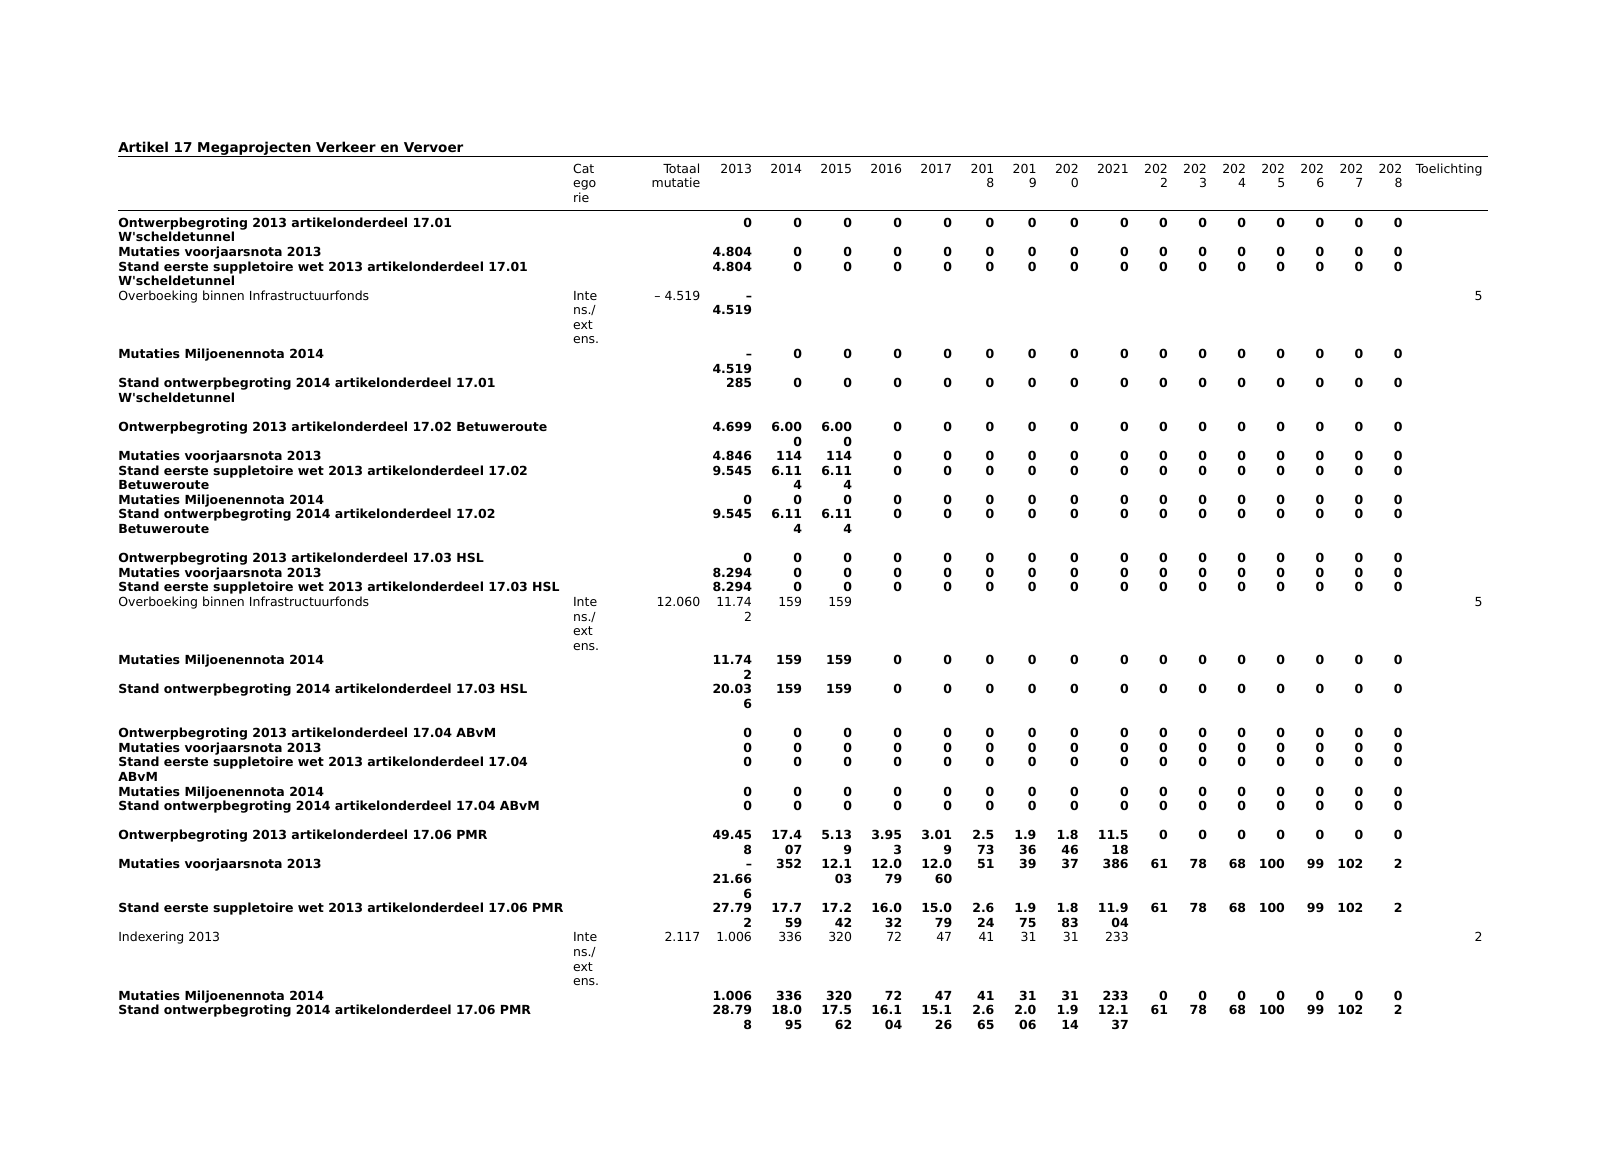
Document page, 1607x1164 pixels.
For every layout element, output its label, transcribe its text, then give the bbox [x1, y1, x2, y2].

table_cell [567, 711, 606, 726]
table_cell 0 [1213, 682, 1252, 711]
table_cell 17.242 [808, 901, 858, 930]
table_cell [606, 507, 706, 536]
table_cell Mutaties Miljoenennota 2014 [118, 493, 567, 507]
table_cell 0 [758, 376, 808, 405]
table_cell 0 [1042, 347, 1084, 376]
table_cell 0 [1330, 726, 1369, 741]
table_cell [1408, 726, 1488, 741]
table_cell [1042, 711, 1084, 726]
table_cell 0 [1134, 784, 1173, 799]
table_cell [808, 814, 858, 828]
table_cell 0 [1213, 755, 1252, 784]
table_cell 2014 [758, 157, 808, 210]
table_cell 0 [858, 784, 908, 799]
table_cell 0 [808, 259, 858, 288]
table_cell [858, 814, 908, 828]
table_cell [808, 711, 858, 726]
table_cell 0 [1042, 493, 1084, 507]
table_cell 0 [1134, 376, 1173, 405]
table_cell [606, 566, 706, 580]
table_cell 0 [908, 551, 958, 566]
table_cell 0 [1000, 799, 1042, 813]
table_cell 0 [908, 493, 958, 507]
table_cell 0 [1291, 828, 1330, 857]
table_cell Indexering 2013 [118, 930, 567, 988]
table_cell 78 [1174, 1003, 1213, 1032]
table_cell [606, 464, 706, 493]
table_cell 0 [1084, 784, 1134, 799]
table_cell 0 [1252, 828, 1291, 857]
table_cell 0 [1084, 376, 1134, 405]
table_cell [1213, 289, 1252, 347]
table_cell 0 [1084, 799, 1134, 813]
table_cell 1.883 [1042, 901, 1084, 930]
table_cell 386 [1084, 857, 1134, 901]
table_cell 2 [1408, 930, 1488, 988]
table_cell 100 [1252, 1003, 1291, 1032]
table_cell 0 [858, 420, 908, 449]
table_cell 2 [1369, 857, 1408, 901]
table_cell 15.126 [908, 1003, 958, 1032]
table_cell [1291, 711, 1330, 726]
table_cell 0 [1291, 989, 1330, 1003]
table_cell 0 [1291, 507, 1330, 536]
table_cell 0 [1252, 580, 1291, 595]
table_cell 0 [1291, 420, 1330, 449]
table_cell [1084, 711, 1134, 726]
table_cell 16.032 [858, 901, 908, 930]
table_cell 0 [1042, 653, 1084, 682]
table_cell Intens./extens. [567, 289, 606, 347]
table_cell 0 [858, 493, 908, 507]
table_cell [1174, 711, 1213, 726]
table_cell Intens./extens. [567, 930, 606, 988]
table_cell 0 [1369, 784, 1408, 799]
table_cell 0 [1369, 653, 1408, 682]
table_cell [1000, 814, 1042, 828]
table_cell [606, 1003, 706, 1032]
table_cell 0 [1291, 259, 1330, 288]
table_cell [606, 726, 706, 741]
table_cell [606, 376, 706, 405]
table_cell 4.699 [706, 420, 758, 449]
table_cell 0 [858, 347, 908, 376]
table_cell 0 [1042, 726, 1084, 741]
table_cell 0 [1000, 449, 1042, 463]
table_cell 0 [908, 376, 958, 405]
table_cell [858, 711, 908, 726]
table_cell 233 [1084, 930, 1134, 988]
table_cell [567, 245, 606, 259]
table_cell [1042, 536, 1084, 551]
table_cell [958, 289, 1000, 347]
table_cell [1408, 741, 1488, 755]
table_cell 0 [908, 449, 958, 463]
table_cell 0 [1134, 741, 1173, 755]
table_cell 0 [1174, 580, 1213, 595]
table_cell 0 [1213, 580, 1252, 595]
table_cell 0 [858, 245, 908, 259]
table_cell 0 [908, 420, 958, 449]
table_cell [567, 566, 606, 580]
table_cell [1291, 536, 1330, 551]
table_cell 0 [958, 376, 1000, 405]
table_cell [1408, 857, 1488, 901]
table_cell 28.798 [706, 1003, 758, 1032]
table_cell 0 [1252, 259, 1291, 288]
table_cell – 21.666 [706, 857, 758, 901]
table_cell [1408, 814, 1488, 828]
table_cell 320 [808, 930, 858, 988]
table_cell 0 [1084, 211, 1134, 245]
table_cell [567, 1003, 606, 1032]
table_cell 0 [758, 784, 808, 799]
table_cell 0 [1174, 653, 1213, 682]
table_cell [118, 157, 567, 210]
table_cell 0 [1213, 259, 1252, 288]
table_cell 0 [1134, 653, 1173, 682]
table_cell 0 [858, 566, 908, 580]
table_cell [1252, 595, 1291, 653]
table_cell Mutaties voorjaarsnota 2013 [118, 449, 567, 463]
table_cell 0 [1291, 580, 1330, 595]
table_cell 0 [1252, 653, 1291, 682]
table_cell 0 [908, 755, 958, 784]
table_cell 0 [958, 566, 1000, 580]
table_cell 0 [1213, 989, 1252, 1003]
table_cell 0 [758, 245, 808, 259]
table_cell 0 [1174, 347, 1213, 376]
table_cell [1408, 755, 1488, 784]
table_cell 0 [858, 551, 908, 566]
table_cell 0 [808, 245, 858, 259]
table_cell [1213, 405, 1252, 420]
table_cell [1408, 551, 1488, 566]
table_cell [1134, 930, 1173, 988]
table_cell 2018 [958, 157, 1000, 210]
table_cell 102 [1330, 901, 1369, 930]
table_cell 0 [1213, 799, 1252, 813]
table_cell 0 [1252, 420, 1291, 449]
table_cell 0 [1252, 682, 1291, 711]
table_cell 2013 [706, 157, 758, 210]
table_cell Totaal mutatie [606, 157, 706, 210]
table_cell [1252, 536, 1291, 551]
table_cell 0 [1330, 420, 1369, 449]
table_cell 0 [1369, 211, 1408, 245]
table_cell 0 [1084, 259, 1134, 288]
table_cell [1084, 814, 1134, 828]
table_cell [908, 405, 958, 420]
table_cell 0 [1369, 828, 1408, 857]
table_cell 2022 [1134, 157, 1173, 210]
table_cell [1291, 814, 1330, 828]
table_cell 0 [808, 799, 858, 813]
table_cell 0 [1291, 211, 1330, 245]
table_cell 0 [1084, 420, 1134, 449]
table_cell [858, 536, 908, 551]
table_cell [1134, 595, 1173, 653]
table_cell 0 [1174, 726, 1213, 741]
table_cell 4.804 [706, 259, 758, 288]
table_cell [1174, 405, 1213, 420]
table_cell 0 [1369, 376, 1408, 405]
table_cell [1000, 711, 1042, 726]
table_cell 0 [858, 580, 908, 595]
table_cell 0 [1330, 682, 1369, 711]
table_cell 0 [1084, 741, 1134, 755]
table_cell [1408, 259, 1488, 288]
table_cell 47 [908, 930, 958, 988]
table_cell [567, 405, 606, 420]
table_cell [567, 682, 606, 711]
table_cell 0 [1084, 449, 1134, 463]
table_cell [1408, 784, 1488, 799]
table_cell [567, 726, 606, 741]
table_cell 0 [1213, 741, 1252, 755]
table_cell 0 [1369, 245, 1408, 259]
table_cell 0 [1330, 551, 1369, 566]
table_cell 0 [1042, 464, 1084, 493]
table_cell 0 [1330, 464, 1369, 493]
table_cell [808, 405, 858, 420]
table_cell 0 [1174, 828, 1213, 857]
table_cell [606, 799, 706, 813]
table_cell [858, 595, 908, 653]
table_cell 285 [706, 376, 758, 405]
table_cell 51 [958, 857, 1000, 901]
table_cell 3.953 [858, 828, 908, 857]
table_cell [606, 741, 706, 755]
table_cell 31 [1042, 989, 1084, 1003]
table_cell [1408, 347, 1488, 376]
table_cell 0 [1000, 376, 1042, 405]
table_cell 0 [1134, 726, 1173, 741]
table_cell Toelichting [1408, 157, 1488, 210]
table_cell [1408, 653, 1488, 682]
table_cell 0 [1252, 784, 1291, 799]
table_cell 0 [858, 449, 908, 463]
table_cell [567, 901, 606, 930]
table_cell 2.624 [958, 901, 1000, 930]
table_cell 31 [1000, 989, 1042, 1003]
table_cell 0 [808, 211, 858, 245]
table_cell [1408, 420, 1488, 449]
table_cell 0 [1213, 726, 1252, 741]
table_cell [606, 828, 706, 857]
table_cell 0 [758, 551, 808, 566]
table_cell 0 [1330, 507, 1369, 536]
table_cell Stand ontwerpbegroting 2014 artikelonderdeel 17.04 ABvM [118, 799, 567, 813]
table_cell [1252, 930, 1291, 988]
table_cell 0 [1291, 741, 1330, 755]
table_cell 0 [1291, 376, 1330, 405]
table_cell 2021 [1084, 157, 1134, 210]
table_cell 0 [1330, 989, 1369, 1003]
table_cell 18.095 [758, 1003, 808, 1032]
table_cell 2020 [1042, 157, 1084, 210]
table_cell 0 [908, 259, 958, 288]
table_cell 0 [1330, 784, 1369, 799]
table_cell [1291, 595, 1330, 653]
table_cell 2 [1369, 901, 1408, 930]
table_cell [567, 211, 606, 245]
table_cell [606, 580, 706, 595]
table_cell [1213, 536, 1252, 551]
table_cell 6.000 [758, 420, 808, 449]
table_cell 0 [858, 755, 908, 784]
table_cell [567, 799, 606, 813]
table_cell 0 [958, 726, 1000, 741]
table_cell 0 [1174, 420, 1213, 449]
table_cell 0 [808, 551, 858, 566]
table_cell [1084, 595, 1134, 653]
table_cell 0 [1252, 551, 1291, 566]
table_cell 0 [1291, 493, 1330, 507]
table_cell 17.759 [758, 901, 808, 930]
table_cell 320 [808, 989, 858, 1003]
table_cell [606, 259, 706, 288]
table_cell 0 [1084, 347, 1134, 376]
table_cell [606, 493, 706, 507]
table_cell [1408, 493, 1488, 507]
table_cell 0 [908, 726, 958, 741]
table_cell 2016 [858, 157, 908, 210]
table_cell 0 [706, 799, 758, 813]
table_cell 0 [1330, 245, 1369, 259]
table_cell 1.846 [1042, 828, 1084, 857]
table_cell 0 [1174, 799, 1213, 813]
table_cell [1084, 289, 1134, 347]
table_cell 0 [1084, 493, 1134, 507]
table_cell 102 [1330, 1003, 1369, 1032]
table_cell 0 [908, 464, 958, 493]
table_cell [908, 595, 958, 653]
table_cell 0 [1174, 449, 1213, 463]
table_cell Mutaties Miljoenennota 2014 [118, 989, 567, 1003]
table_cell [1042, 814, 1084, 828]
table_cell 0 [1369, 755, 1408, 784]
table_cell 0 [1134, 493, 1173, 507]
table_cell [1330, 405, 1369, 420]
table_cell 0 [1000, 741, 1042, 755]
table_cell 61 [1134, 1003, 1173, 1032]
table_cell 2026 [1291, 157, 1330, 210]
table_cell 1.975 [1000, 901, 1042, 930]
table_cell 0 [1084, 464, 1134, 493]
table_cell [567, 259, 606, 288]
table_cell 0 [1000, 259, 1042, 288]
table_cell [606, 784, 706, 799]
table_cell 2025 [1252, 157, 1291, 210]
table_cell 233 [1084, 989, 1134, 1003]
table_cell [758, 814, 808, 828]
table_cell 0 [1330, 493, 1369, 507]
table_cell 0 [1042, 741, 1084, 755]
table_cell 0 [1330, 755, 1369, 784]
table_cell [1291, 930, 1330, 988]
table_cell 0 [1000, 420, 1042, 449]
table_cell 0 [1291, 566, 1330, 580]
table_cell [958, 711, 1000, 726]
table_cell 0 [1369, 741, 1408, 755]
table_cell 0 [1291, 449, 1330, 463]
table_cell 9.545 [706, 507, 758, 536]
table_cell 31 [1042, 930, 1084, 988]
table_cell 0 [958, 741, 1000, 755]
table_cell 0 [808, 580, 858, 595]
table_cell [567, 828, 606, 857]
table_cell 0 [1213, 464, 1252, 493]
table_cell 0 [1291, 551, 1330, 566]
table_cell 0 [1252, 566, 1291, 580]
table_cell Intens./extens. [567, 595, 606, 653]
table_cell 2.117 [606, 930, 706, 988]
table_cell 0 [1252, 493, 1291, 507]
table_cell 0 [808, 376, 858, 405]
table_cell 0 [808, 726, 858, 741]
table_cell [1000, 595, 1042, 653]
table_cell [1330, 536, 1369, 551]
table_cell 0 [908, 347, 958, 376]
table_cell [1408, 566, 1488, 580]
table_cell 17.562 [808, 1003, 858, 1032]
table_cell 0 [1174, 259, 1213, 288]
table_cell Stand ontwerpbegroting 2014 artikelonderdeel 17.01 W'scheldetunnel [118, 376, 567, 405]
table_cell 0 [1134, 682, 1173, 711]
table_cell [1369, 814, 1408, 828]
table_cell 68 [1213, 857, 1252, 901]
table_cell 0 [1042, 551, 1084, 566]
table_cell [1213, 930, 1252, 988]
table_cell 0 [1213, 347, 1252, 376]
table_cell [1252, 405, 1291, 420]
table_cell [1408, 682, 1488, 711]
table_cell 0 [1213, 653, 1252, 682]
table_cell Stand eerste suppletoire wet 2013 artikelonderdeel 17.06 PMR [118, 901, 567, 930]
table_cell 0 [1252, 755, 1291, 784]
table_cell 0 [1291, 347, 1330, 376]
table_cell [1134, 711, 1173, 726]
table_cell 0 [758, 211, 808, 245]
table_cell [908, 289, 958, 347]
table_cell [567, 493, 606, 507]
table_cell 0 [1291, 799, 1330, 813]
table_cell 0 [1291, 245, 1330, 259]
table_cell 0 [908, 566, 958, 580]
table_cell [858, 405, 908, 420]
table_cell 15.079 [908, 901, 958, 930]
table_cell [1000, 536, 1042, 551]
table_cell 0 [706, 493, 758, 507]
table_cell 0 [1000, 726, 1042, 741]
table_cell 0 [1369, 799, 1408, 813]
table_cell 61 [1134, 857, 1173, 901]
table_cell 78 [1174, 857, 1213, 901]
table_cell 0 [808, 566, 858, 580]
table_cell 0 [1134, 580, 1173, 595]
table_cell 159 [758, 653, 808, 682]
table_cell 0 [958, 784, 1000, 799]
table_cell Stand ontwerpbegroting 2014 artikelonderdeel 17.06 PMR [118, 1003, 567, 1032]
table_cell [1042, 289, 1084, 347]
table_cell [1369, 289, 1408, 347]
table_cell 49.458 [706, 828, 758, 857]
table_cell 0 [808, 784, 858, 799]
table_cell 6.114 [758, 464, 808, 493]
table_cell 78 [1174, 901, 1213, 930]
table_cell 2027 [1330, 157, 1369, 210]
table_cell 159 [758, 595, 808, 653]
table_cell 2.006 [1000, 1003, 1042, 1032]
table_cell 6.114 [808, 507, 858, 536]
table_cell 68 [1213, 1003, 1252, 1032]
table_cell [1213, 595, 1252, 653]
table_cell – 4.519 [706, 347, 758, 376]
table_cell Stand eerste suppletoire wet 2013 artikelonderdeel 17.02 Betuweroute [118, 464, 567, 493]
table_cell 0 [958, 799, 1000, 813]
table_cell 0 [1330, 259, 1369, 288]
table_cell 0 [908, 245, 958, 259]
table_cell [1042, 595, 1084, 653]
table_cell [606, 901, 706, 930]
table_cell [567, 536, 606, 551]
table_cell 0 [758, 799, 808, 813]
table_cell 1.914 [1042, 1003, 1084, 1032]
table_cell [706, 405, 758, 420]
table_cell [567, 507, 606, 536]
table_cell Stand eerste suppletoire wet 2013 artikelonderdeel 17.03 HSL [118, 580, 567, 595]
table_cell 0 [1000, 493, 1042, 507]
table_cell 68 [1213, 901, 1252, 930]
table_cell [1291, 405, 1330, 420]
table_cell 0 [858, 682, 908, 711]
table_cell 0 [1369, 259, 1408, 288]
table_cell [758, 711, 808, 726]
table_cell 0 [1252, 245, 1291, 259]
table_cell 0 [908, 799, 958, 813]
table_cell [567, 814, 606, 828]
table_cell 41 [958, 930, 1000, 988]
table_cell [1134, 405, 1173, 420]
table_cell 8.294 [706, 566, 758, 580]
table_cell 3.019 [908, 828, 958, 857]
table_cell [567, 449, 606, 463]
table_cell [1134, 289, 1173, 347]
table_cell 17.407 [758, 828, 808, 857]
table_cell [567, 989, 606, 1003]
table_cell 0 [1369, 420, 1408, 449]
table_cell [958, 814, 1000, 828]
table_cell [606, 814, 706, 828]
table_cell [1408, 507, 1488, 536]
table_cell [1408, 799, 1488, 813]
table_cell 1.006 [706, 930, 758, 988]
table_cell [1174, 930, 1213, 988]
table_cell Mutaties voorjaarsnota 2013 [118, 566, 567, 580]
table_cell [606, 989, 706, 1003]
table_cell 159 [808, 653, 858, 682]
table_cell 0 [1291, 464, 1330, 493]
table_cell 0 [1000, 784, 1042, 799]
table_cell 0 [858, 741, 908, 755]
table_cell [1369, 711, 1408, 726]
table_cell 0 [958, 259, 1000, 288]
table_cell 0 [858, 507, 908, 536]
table_cell 72 [858, 989, 908, 1003]
table_cell 352 [758, 857, 808, 901]
table_cell 0 [1174, 376, 1213, 405]
table_cell [1330, 289, 1369, 347]
table_cell 0 [958, 682, 1000, 711]
table_cell 0 [1213, 449, 1252, 463]
table_cell [1369, 405, 1408, 420]
table_cell – 4.519 [706, 289, 758, 347]
table_cell [958, 536, 1000, 551]
table_cell [606, 211, 706, 245]
table_cell 0 [908, 741, 958, 755]
table_cell 0 [1369, 726, 1408, 741]
table_cell 0 [1000, 682, 1042, 711]
table_cell 0 [1252, 741, 1291, 755]
table_cell [1408, 536, 1488, 551]
table_cell 0 [1000, 211, 1042, 245]
table_cell [567, 580, 606, 595]
table_cell 0 [1174, 493, 1213, 507]
table_cell [1174, 814, 1213, 828]
table_cell 61 [1134, 901, 1173, 930]
table_cell 11.742 [706, 595, 758, 653]
table_cell 0 [1330, 828, 1369, 857]
table_cell 0 [1042, 245, 1084, 259]
table_cell [1252, 289, 1291, 347]
table_cell 0 [1330, 580, 1369, 595]
table_cell 0 [958, 449, 1000, 463]
table_cell 0 [1042, 449, 1084, 463]
table_cell 0 [1330, 741, 1369, 755]
table_cell 0 [1174, 989, 1213, 1003]
table_cell 31 [1000, 930, 1042, 988]
table_cell 0 [1134, 551, 1173, 566]
table_cell 0 [1134, 449, 1173, 463]
table_cell 0 [1291, 726, 1330, 741]
table_cell 0 [1330, 566, 1369, 580]
table_cell Categorie [567, 157, 606, 210]
table_cell 0 [1369, 989, 1408, 1003]
table_cell 0 [908, 784, 958, 799]
table_cell 5.139 [808, 828, 858, 857]
table_cell [706, 711, 758, 726]
table_cell 0 [758, 493, 808, 507]
table_cell 0 [1330, 653, 1369, 682]
table_cell [1408, 828, 1488, 857]
table_cell 0 [1369, 580, 1408, 595]
table_cell 0 [1000, 551, 1042, 566]
table_cell [1330, 930, 1369, 988]
table_cell 0 [1134, 799, 1173, 813]
table_cell [1174, 536, 1213, 551]
table_cell 0 [808, 741, 858, 755]
table_cell 0 [1369, 464, 1408, 493]
table_cell 0 [908, 211, 958, 245]
table_cell 0 [758, 741, 808, 755]
table_cell [758, 536, 808, 551]
table_cell [1252, 814, 1291, 828]
table_cell 16.104 [858, 1003, 908, 1032]
table_cell 11.518 [1084, 828, 1134, 857]
table_cell 0 [758, 566, 808, 580]
table_cell 0 [1084, 653, 1134, 682]
table_cell [1369, 930, 1408, 988]
table_cell 0 [1174, 464, 1213, 493]
table_cell 100 [1252, 857, 1291, 901]
table_cell 0 [1369, 347, 1408, 376]
table_cell 41 [958, 989, 1000, 1003]
table_cell 0 [1174, 245, 1213, 259]
table_cell 0 [1000, 755, 1042, 784]
table_cell 0 [1084, 580, 1134, 595]
table_cell [567, 420, 606, 449]
table_cell Ontwerpbegroting 2013 artikelonderdeel 17.06 PMR [118, 828, 567, 857]
table_cell 0 [1252, 376, 1291, 405]
table_cell 0 [1213, 245, 1252, 259]
table_cell 0 [958, 507, 1000, 536]
table_cell 99 [1291, 901, 1330, 930]
table_cell 2023 [1174, 157, 1213, 210]
table_header Artikel 17 Megaprojecten Verkeer en Vervoer [118, 140, 1488, 156]
table_cell 0 [958, 347, 1000, 376]
table_cell [706, 536, 758, 551]
table_cell 0 [1291, 653, 1330, 682]
table_cell [1408, 989, 1488, 1003]
table_cell 2 [1369, 1003, 1408, 1032]
table_cell [606, 347, 706, 376]
table_cell 0 [958, 653, 1000, 682]
table_cell 0 [1134, 420, 1173, 449]
table_cell Stand eerste suppletoire wet 2013 artikelonderdeel 17.01 W'scheldetunnel [118, 259, 567, 288]
table_cell [567, 347, 606, 376]
table_cell 0 [1369, 566, 1408, 580]
table_cell 0 [1084, 726, 1134, 741]
table_cell 0 [1213, 507, 1252, 536]
table_cell 0 [1084, 507, 1134, 536]
table_cell 0 [1042, 259, 1084, 288]
table_cell [1369, 595, 1408, 653]
table_cell 0 [1000, 507, 1042, 536]
table_cell Mutaties Miljoenennota 2014 [118, 784, 567, 799]
table_cell 0 [1134, 245, 1173, 259]
table_cell 0 [1213, 566, 1252, 580]
table_cell 0 [1330, 211, 1369, 245]
table_cell [1134, 536, 1173, 551]
table_cell 2019 [1000, 157, 1042, 210]
table_cell 2015 [808, 157, 858, 210]
table_cell 0 [1134, 259, 1173, 288]
table_cell Mutaties voorjaarsnota 2013 [118, 857, 567, 901]
table_cell 0 [706, 726, 758, 741]
table_cell 4.846 [706, 449, 758, 463]
table_cell 159 [808, 682, 858, 711]
table_cell [706, 814, 758, 828]
table_cell 47 [908, 989, 958, 1003]
table_cell 0 [1084, 566, 1134, 580]
table_cell 6.114 [808, 464, 858, 493]
table_cell [1330, 814, 1369, 828]
table_cell [1213, 711, 1252, 726]
table_cell 5 [1408, 289, 1488, 347]
table_cell [1134, 814, 1173, 828]
table_cell 0 [1213, 784, 1252, 799]
table_cell 0 [1174, 211, 1213, 245]
table_cell 0 [958, 755, 1000, 784]
table_cell 37 [1042, 857, 1084, 901]
table_cell [1252, 711, 1291, 726]
table_cell 0 [1213, 828, 1252, 857]
table_cell [606, 857, 706, 901]
table_cell 0 [958, 211, 1000, 245]
table_cell [1000, 289, 1042, 347]
table_cell 0 [958, 580, 1000, 595]
table_cell 102 [1330, 857, 1369, 901]
table_cell [1084, 405, 1134, 420]
table_cell 20.036 [706, 682, 758, 711]
table_cell [908, 814, 958, 828]
table_cell [567, 741, 606, 755]
table_cell Stand eerste suppletoire wet 2013 artikelonderdeel 17.04 ABvM [118, 755, 567, 784]
table_cell 0 [706, 211, 758, 245]
table_cell 0 [1042, 211, 1084, 245]
table_cell 0 [1369, 449, 1408, 463]
table_cell 1.006 [706, 989, 758, 1003]
table_cell 0 [858, 726, 908, 741]
table_cell 0 [958, 420, 1000, 449]
table_cell 159 [758, 682, 808, 711]
table_cell [567, 755, 606, 784]
table_cell 0 [1084, 682, 1134, 711]
table_cell 0 [858, 799, 908, 813]
table_cell 0 [758, 755, 808, 784]
table_cell 5 [1408, 595, 1488, 653]
table_cell 0 [1369, 682, 1408, 711]
table_cell 0 [1000, 566, 1042, 580]
table_cell 27.792 [706, 901, 758, 930]
table_cell [958, 405, 1000, 420]
table_cell [567, 464, 606, 493]
table_cell 0 [1084, 245, 1134, 259]
table_cell 0 [1174, 507, 1213, 536]
table_cell 0 [1330, 449, 1369, 463]
table_cell 0 [1134, 211, 1173, 245]
table_cell 0 [1252, 726, 1291, 741]
table_cell 0 [1369, 551, 1408, 566]
table_cell 12.103 [808, 857, 858, 901]
table_cell 0 [1134, 464, 1173, 493]
table_cell 0 [1000, 653, 1042, 682]
table_cell 0 [1000, 245, 1042, 259]
table_cell 0 [1252, 799, 1291, 813]
table_cell [1408, 211, 1488, 245]
table_cell 0 [858, 653, 908, 682]
table_cell [1291, 289, 1330, 347]
table_cell [1084, 536, 1134, 551]
table_cell [606, 653, 706, 682]
table_cell Mutaties voorjaarsnota 2013 [118, 741, 567, 755]
table_cell 0 [706, 741, 758, 755]
table_cell 4.804 [706, 245, 758, 259]
table_cell 12.137 [1084, 1003, 1134, 1032]
table_cell [606, 711, 706, 726]
table_cell 336 [758, 930, 808, 988]
table_cell 2017 [908, 157, 958, 210]
table_cell 336 [758, 989, 808, 1003]
table_cell 99 [1291, 1003, 1330, 1032]
table_cell [1042, 405, 1084, 420]
table_cell 0 [808, 755, 858, 784]
table_cell [1000, 405, 1042, 420]
table_cell Mutaties Miljoenennota 2014 [118, 347, 567, 376]
table_cell [606, 536, 706, 551]
table_cell [606, 449, 706, 463]
table_cell 114 [758, 449, 808, 463]
table_cell 0 [958, 464, 1000, 493]
table_cell 0 [1134, 828, 1173, 857]
table_cell 0 [1330, 799, 1369, 813]
table_cell [567, 653, 606, 682]
table_cell 0 [1042, 799, 1084, 813]
table_cell 2.665 [958, 1003, 1000, 1032]
table_cell [858, 289, 908, 347]
table_cell 0 [1134, 755, 1173, 784]
table_cell 12.060 [606, 595, 706, 653]
table_cell Ontwerpbegroting 2013 artikelonderdeel 17.04 ABvM [118, 726, 567, 741]
table_cell 11.904 [1084, 901, 1134, 930]
table_cell 0 [1291, 682, 1330, 711]
table_cell [606, 245, 706, 259]
table_cell [567, 857, 606, 901]
table_cell [1213, 814, 1252, 828]
table_cell 0 [1084, 755, 1134, 784]
table_cell 0 [1252, 347, 1291, 376]
table_cell 6.000 [808, 420, 858, 449]
table_cell [1330, 711, 1369, 726]
table_cell 2.573 [958, 828, 1000, 857]
table_cell [118, 711, 567, 726]
table_cell 0 [1252, 449, 1291, 463]
table_cell 0 [1252, 507, 1291, 536]
table_cell [808, 536, 858, 551]
table_cell 0 [706, 551, 758, 566]
table_cell 0 [1000, 580, 1042, 595]
table_cell 0 [808, 347, 858, 376]
table_cell 0 [1084, 551, 1134, 566]
table_cell 0 [1213, 376, 1252, 405]
table_cell [958, 595, 1000, 653]
table_cell 0 [758, 726, 808, 741]
table_cell 0 [1330, 376, 1369, 405]
table_cell 12.079 [858, 857, 908, 901]
table_cell 0 [1174, 566, 1213, 580]
table_cell 39 [1000, 857, 1042, 901]
table_cell 12.060 [908, 857, 958, 901]
table_cell 0 [1000, 347, 1042, 376]
table_cell 114 [808, 449, 858, 463]
table_cell Overboeking binnen Infrastructuurfonds [118, 595, 567, 653]
table_cell [567, 376, 606, 405]
table_cell 72 [858, 930, 908, 988]
table_cell 100 [1252, 901, 1291, 930]
table_cell 0 [758, 580, 808, 595]
table_cell [1408, 711, 1488, 726]
table_cell 11.742 [706, 653, 758, 682]
table_cell 0 [1291, 784, 1330, 799]
table_cell [1174, 595, 1213, 653]
table_cell 0 [958, 551, 1000, 566]
table_cell 0 [1252, 211, 1291, 245]
table_cell 9.545 [706, 464, 758, 493]
table_cell 0 [858, 211, 908, 245]
table_cell 6.114 [758, 507, 808, 536]
table_cell 0 [1042, 566, 1084, 580]
table_cell 0 [1042, 420, 1084, 449]
table_cell [606, 755, 706, 784]
table_cell 0 [1000, 464, 1042, 493]
table_cell 0 [1213, 551, 1252, 566]
table_cell 0 [1213, 493, 1252, 507]
table_cell 0 [858, 464, 908, 493]
table_cell [1408, 1003, 1488, 1032]
table_cell 0 [1042, 784, 1084, 799]
table_cell 0 [758, 347, 808, 376]
table_cell [606, 682, 706, 711]
table_cell 0 [958, 245, 1000, 259]
table_cell 2028 [1369, 157, 1408, 210]
table_cell [758, 289, 808, 347]
table_cell 0 [1134, 566, 1173, 580]
table_cell [1408, 449, 1488, 463]
table_cell 0 [706, 784, 758, 799]
table_cell 0 [908, 507, 958, 536]
table_cell [1369, 536, 1408, 551]
table_cell [118, 536, 567, 551]
table_cell [908, 711, 958, 726]
table_cell [1174, 289, 1213, 347]
table_cell [606, 405, 706, 420]
table_cell 0 [1042, 507, 1084, 536]
table_cell [118, 405, 567, 420]
table_cell 0 [1213, 420, 1252, 449]
table_cell [1408, 405, 1488, 420]
table_cell Overboeking binnen Infrastructuurfonds [118, 289, 567, 347]
table_cell 0 [1134, 507, 1173, 536]
table_cell 0 [1291, 755, 1330, 784]
table_cell 0 [908, 682, 958, 711]
table_cell 0 [1174, 551, 1213, 566]
table_cell [1408, 464, 1488, 493]
table_cell 0 [858, 259, 908, 288]
table_cell 0 [1134, 989, 1173, 1003]
table_cell 0 [1369, 493, 1408, 507]
table_cell 0 [1174, 682, 1213, 711]
table_cell [1330, 595, 1369, 653]
table_cell 0 [1174, 755, 1213, 784]
table_cell 0 [808, 493, 858, 507]
table_cell 0 [1369, 507, 1408, 536]
table_cell 0 [706, 755, 758, 784]
table_cell 0 [1252, 989, 1291, 1003]
table_cell Stand ontwerpbegroting 2014 artikelonderdeel 17.03 HSL [118, 682, 567, 711]
table_cell [1408, 901, 1488, 930]
table_cell Mutaties Miljoenennota 2014 [118, 653, 567, 682]
table_cell 0 [758, 259, 808, 288]
table_cell [606, 420, 706, 449]
table_cell [1408, 376, 1488, 405]
table_cell [808, 289, 858, 347]
table_cell 0 [1213, 211, 1252, 245]
table_cell Mutaties voorjaarsnota 2013 [118, 245, 567, 259]
table_cell 2024 [1213, 157, 1252, 210]
table_cell Stand ontwerpbegroting 2014 artikelonderdeel 17.02 Betuweroute [118, 507, 567, 536]
table_cell 0 [1042, 682, 1084, 711]
table_cell 1.936 [1000, 828, 1042, 857]
table_cell 0 [1174, 784, 1213, 799]
table_cell 0 [1134, 347, 1173, 376]
table_cell 0 [908, 580, 958, 595]
table_cell 0 [1252, 464, 1291, 493]
table_cell 0 [1174, 741, 1213, 755]
table_cell [567, 551, 606, 566]
table_cell Ontwerpbegroting 2013 artikelonderdeel 17.01 W'scheldetunnel [118, 211, 567, 245]
table_cell Ontwerpbegroting 2013 artikelonderdeel 17.02 Betuweroute [118, 420, 567, 449]
table_cell 159 [808, 595, 858, 653]
table_cell Ontwerpbegroting 2013 artikelonderdeel 17.03 HSL [118, 551, 567, 566]
table_cell 0 [1042, 580, 1084, 595]
table_cell 0 [1042, 755, 1084, 784]
table_cell [567, 784, 606, 799]
table_cell – 4.519 [606, 289, 706, 347]
table_cell [606, 551, 706, 566]
table_cell 0 [858, 376, 908, 405]
table_cell 8.294 [706, 580, 758, 595]
table_cell 0 [908, 653, 958, 682]
table_cell 99 [1291, 857, 1330, 901]
table_cell 0 [1042, 376, 1084, 405]
table_cell [1408, 580, 1488, 595]
table_cell [908, 536, 958, 551]
table_cell [118, 814, 567, 828]
table_cell 0 [1330, 347, 1369, 376]
table_cell 0 [958, 493, 1000, 507]
table_cell [758, 405, 808, 420]
table_cell [1408, 245, 1488, 259]
